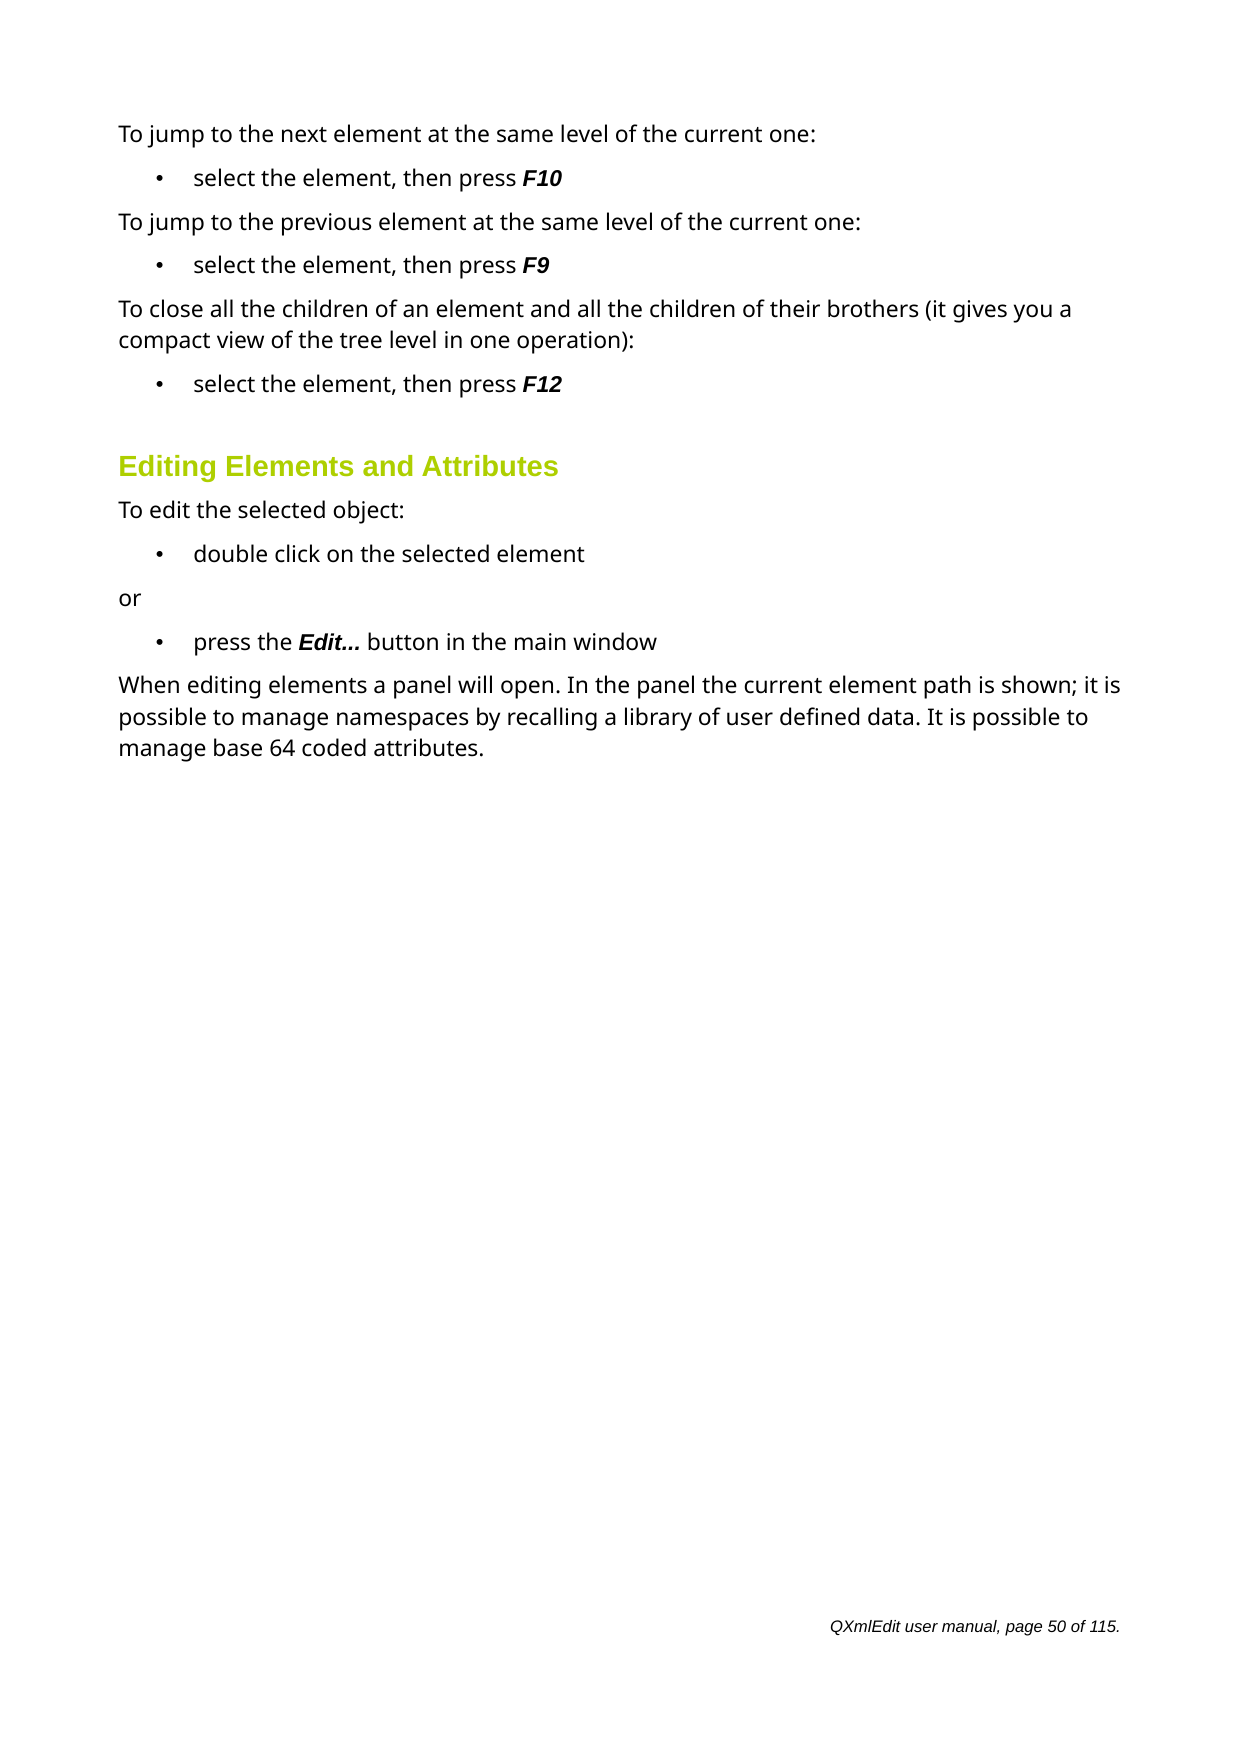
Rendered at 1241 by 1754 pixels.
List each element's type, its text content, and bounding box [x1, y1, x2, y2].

subtitle Editing Elements and Attributes [118, 448, 1122, 482]
text or [118, 582, 1122, 613]
list select the element, then press F9 [156, 249, 1122, 281]
list select the element, then press F12 [156, 368, 1122, 399]
text To jump to the next element at the same level of the current one: [118, 118, 1122, 149]
text To close all the children of an element and all the children of their brothers (it gives you a compact view of the tree level in one operation): [118, 293, 1122, 356]
text When editing elements a panel will open. In the panel the current element path is shown; it is possible to manage namespaces by recalling a library of user defined data. It is possible to manage base 64 coded attributes. [118, 669, 1122, 763]
list press the Edit... button in the main window [156, 626, 1122, 657]
text To jump to the previous element at the same level of the current one: [118, 206, 1122, 237]
text To edit the selected object: [118, 494, 1122, 526]
list double click on the selected element [156, 538, 1122, 569]
list select the element, then press F10 [156, 162, 1122, 193]
